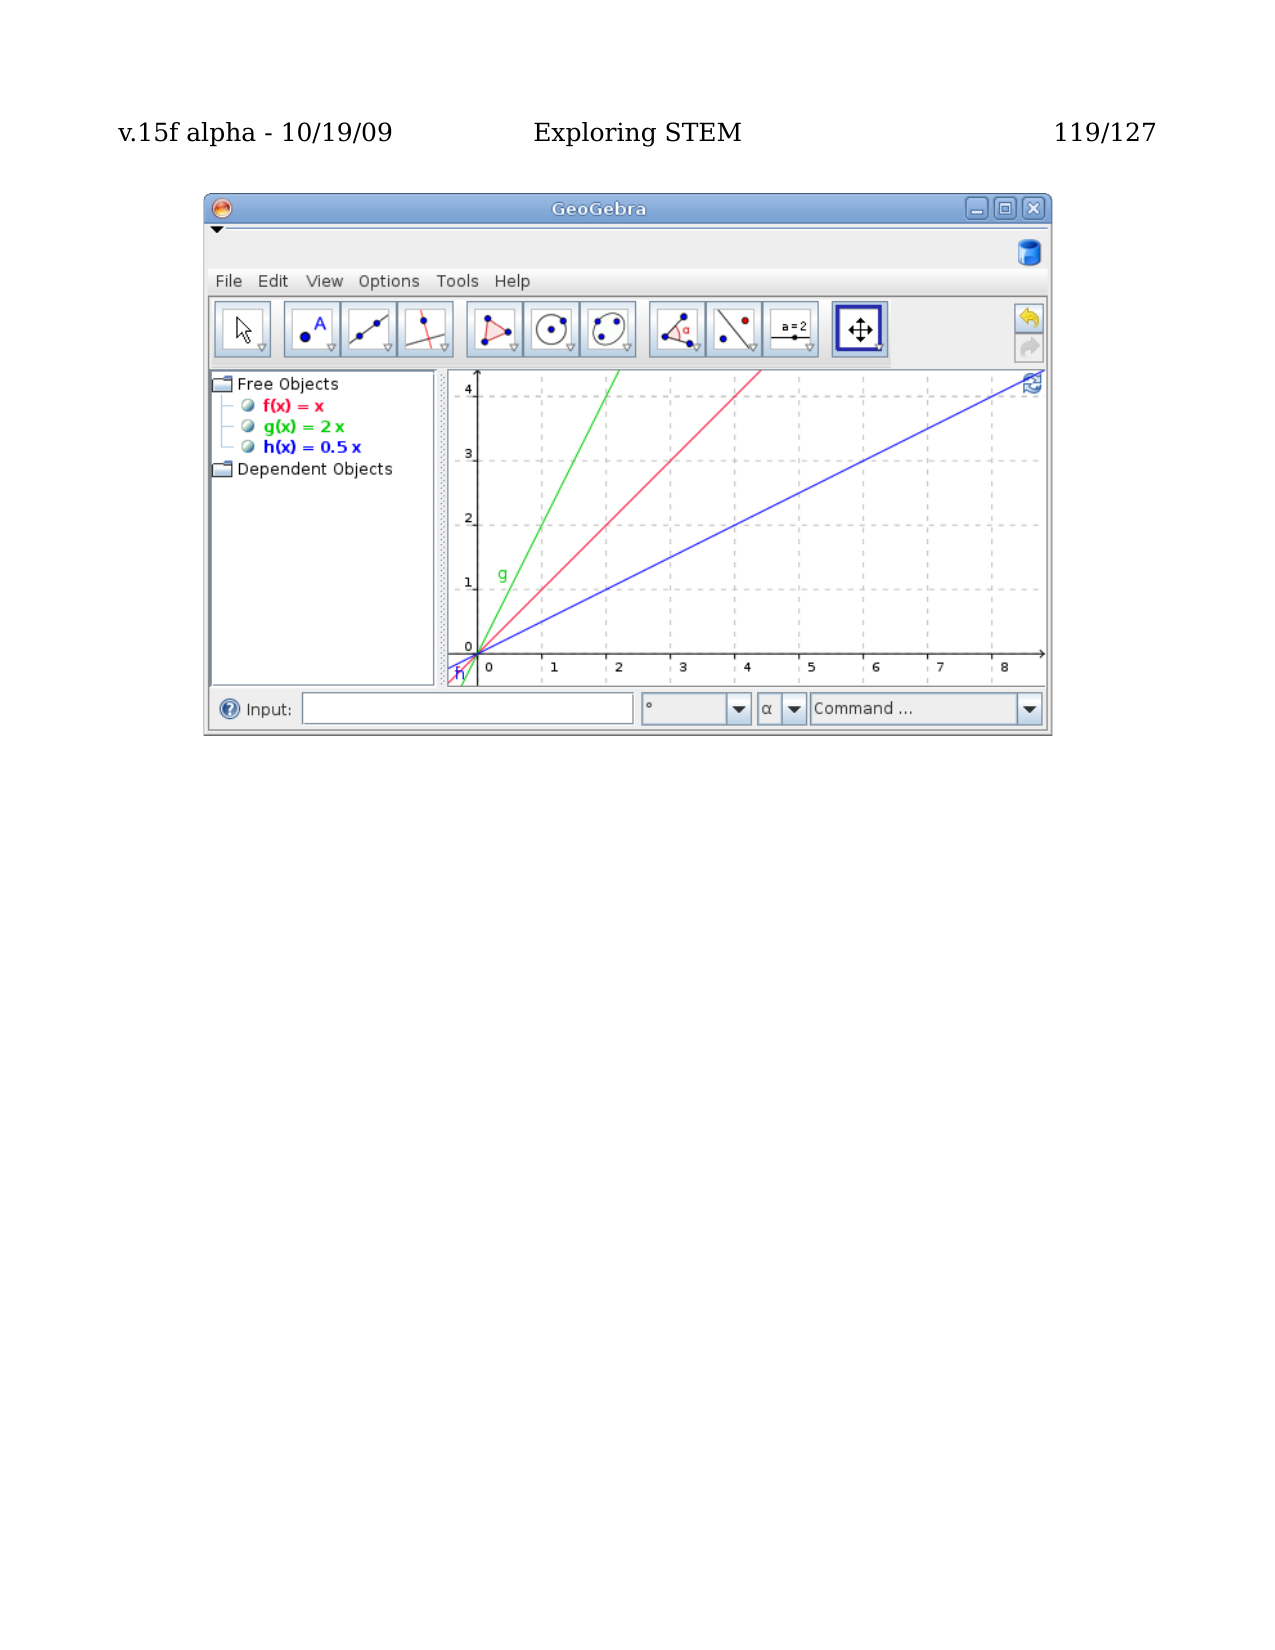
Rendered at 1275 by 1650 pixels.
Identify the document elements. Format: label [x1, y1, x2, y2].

picture [203, 193, 1053, 736]
